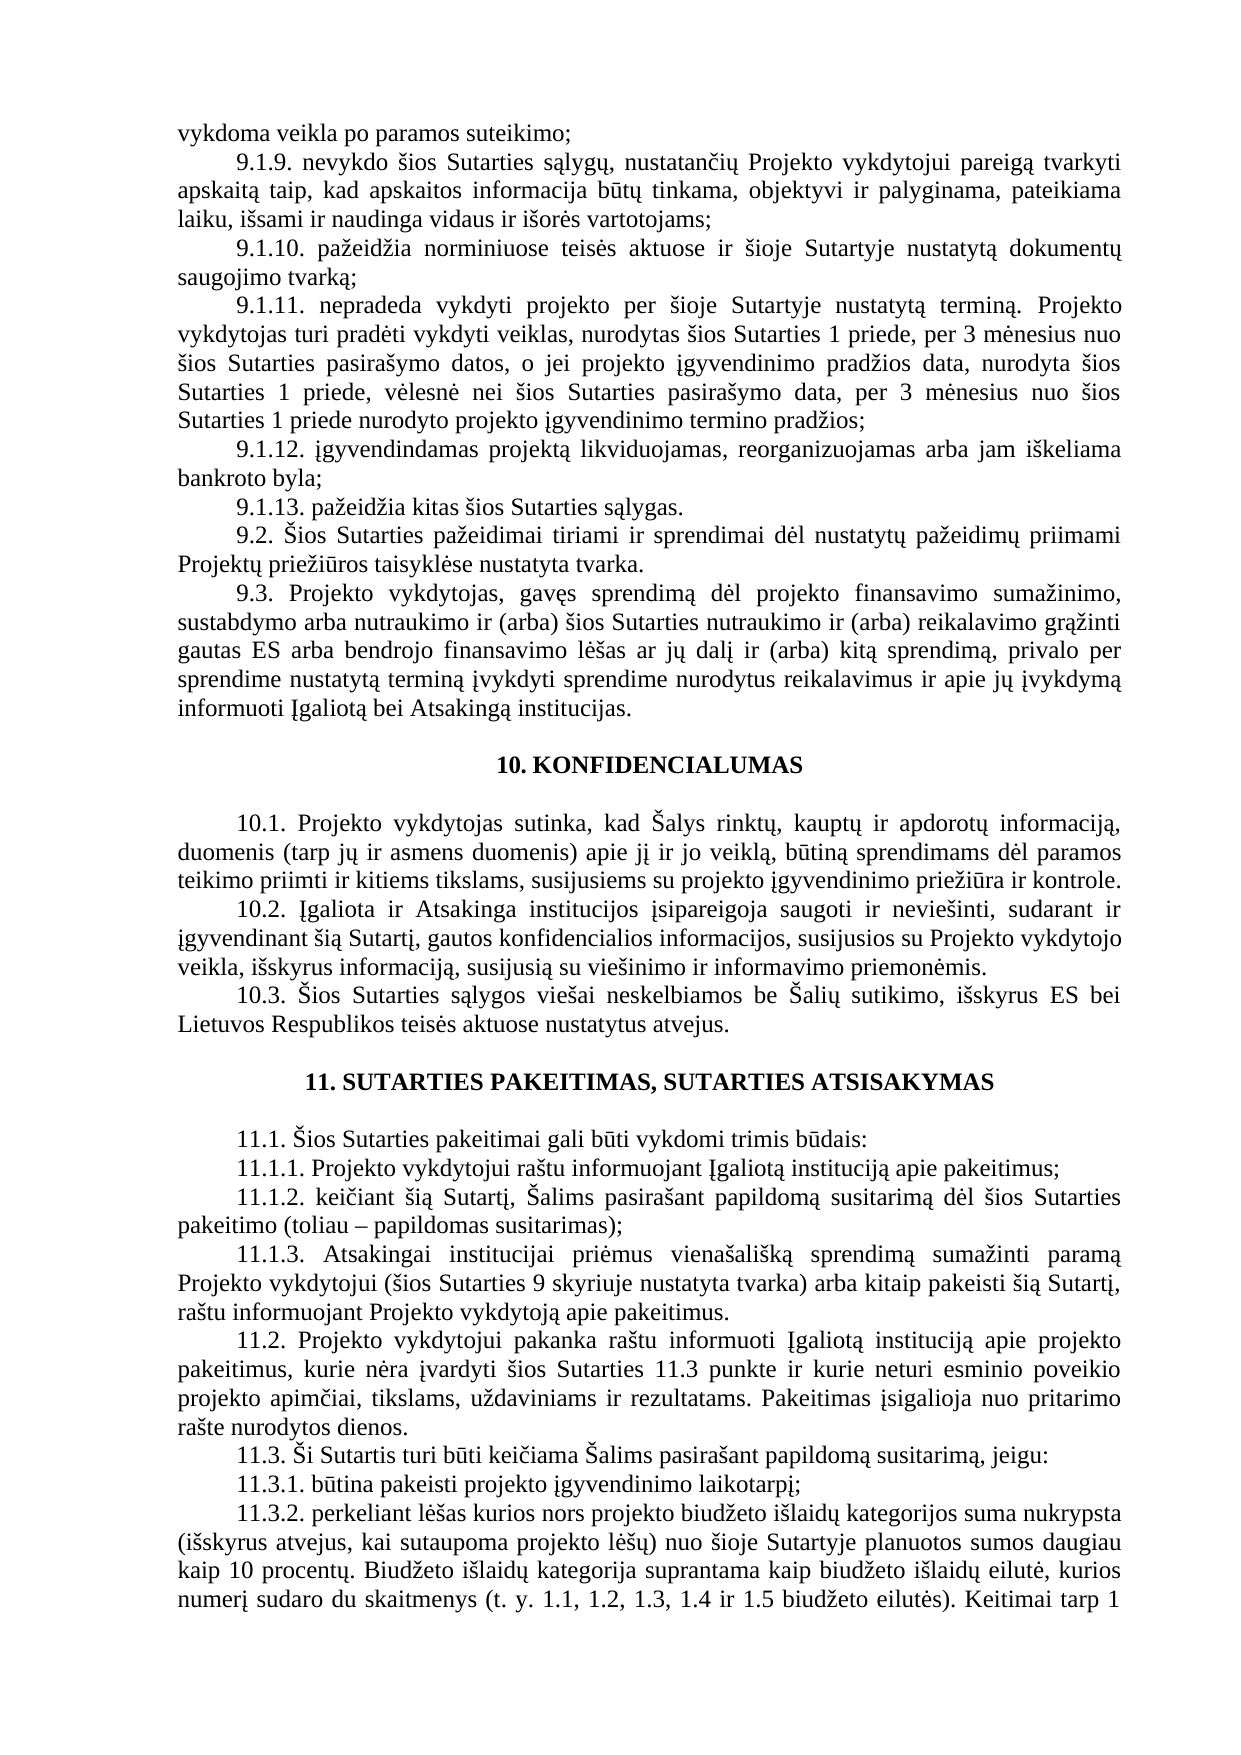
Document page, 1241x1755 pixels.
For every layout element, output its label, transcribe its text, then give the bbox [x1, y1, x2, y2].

text 11.3.1. būtina pakeisti projekto įgyvendinimo laikotarpį; [177, 1469, 1122, 1498]
text 10. KONFIDENCIALUMAS [177, 751, 1122, 779]
text 10.1. Projekto vykdytojas sutinka, kad Šalys rinktų, kauptų ir apdorotų informaciją, duomenis (tarp jų ir asmens duomenis) apie jį ir jo veiklą, būtiną sprendimams dėl paramos teikimo priimti ir kitiems tikslams, susijusiems su projekto įgyvendinimo priežiūra ir kontrole. [177, 808, 1122, 894]
text 11.2. Projekto vykdytojui pakanka raštu informuoti Įgaliotą instituciją apie projekto pakeitimus, kurie nėra įvardyti šios Sutarties 11.3 punkte ir kurie neturi esminio poveikio projekto apimčiai, tikslams, uždaviniams ir rezultatams. Pakeitimas įsigalioja nuo pritarimo rašte nurodytos dienos. [177, 1326, 1122, 1441]
text 11. SUTARTIES PAKEITIMAS, SUTARTIES ATSISAKYMAS [177, 1067, 1122, 1096]
text 9.1.13. pažeidžia kitas šios Sutarties sąlygas. [177, 492, 1122, 521]
text 9.1.10. pažeidžia norminiuose teisės aktuose ir šioje Sutartyje nustatytą dokumentų saugojimo tvarką; [177, 233, 1122, 291]
text 9.1.9. nevykdo šios Sutarties sąlygų, nustatančių Projekto vykdytojui pareigą tvarkyti apskaitą taip, kad apskaitos informacija būtų tinkama, objektyvi ir palyginama, pateikiama laiku, išsami ir naudinga vidaus ir išorės vartotojams; [177, 147, 1122, 233]
text 11.1.3. Atsakingai institucijai priėmus vienašališką sprendimą sumažinti paramą Projekto vykdytojui (šios Sutarties 9 skyriuje nustatyta tvarka) arba kitaip pakeisti šią Sutartį, raštu informuojant Projekto vykdytoją apie pakeitimus. [177, 1239, 1122, 1326]
text vykdoma veikla po paramos suteikimo; [177, 118, 1122, 147]
text 10.2. Įgaliota ir Atsakinga institucijos įsipareigoja saugoti ir neviešinti, sudarant ir įgyvendinant šią Sutartį, gautos konfidencialios informacijos, susijusios su Projekto vykdytojo veikla, išskyrus informaciją, susijusią su viešinimo ir informavimo priemonėmis. [177, 894, 1122, 981]
text 11.1. Šios Sutarties pakeitimai gali būti vykdomi trimis būdais: [177, 1124, 1122, 1153]
text 11.3.2. perkeliant lėšas kurios nors projekto biudžeto išlaidų kategorijos suma nukrypsta (išskyrus atvejus, kai sutaupoma projekto lėšų) nuo šioje Sutartyje planuotos sumos daugiau kaip 10 procentų. Biudžeto išlaidų kategorija suprantama kaip biudžeto išlaidų eilutė, kurios numerį sudaro du skaitmenys (t. y. 1.1, 1.2, 1.3, 1.4 ir 1.5 biudžeto eilutės). Keitimai tarp 1 [177, 1498, 1122, 1613]
text 9.1.12. įgyvendindamas projektą likviduojamas, reorganizuojamas arba jam iškeliama bankroto byla; [177, 434, 1122, 492]
text 9.1.11. nepradeda vykdyti projekto per šioje Sutartyje nustatytą terminą. Projekto vykdytojas turi pradėti vykdyti veiklas, nurodytas šios Sutarties 1 priede, per 3 mėnesius nuo šios Sutarties pasirašymo datos, o jei projekto įgyvendinimo pradžios data, nurodyta šios Sutarties 1 priede, vėlesnė nei šios Sutarties pasirašymo data, per 3 mėnesius nuo šios Sutarties 1 priede nurodyto projekto įgyvendinimo termino pradžios; [177, 291, 1122, 434]
text 11.1.2. keičiant šią Sutartį, Šalims pasirašant papildomą susitarimą dėl šios Sutarties pakeitimo (toliau – papildomas susitarimas); [177, 1182, 1122, 1239]
text 9.2. Šios Sutarties pažeidimai tiriami ir sprendimai dėl nustatytų pažeidimų priimami Projektų priežiūros taisyklėse nustatyta tvarka. [177, 521, 1122, 578]
text 10.3. Šios Sutarties sąlygos viešai neskelbiamos be Šalių sutikimo, išskyrus ES bei Lietuvos Respublikos teisės aktuose nustatytus atvejus. [177, 981, 1122, 1038]
text 11.1.1. Projekto vykdytojui raštu informuojant Įgaliotą instituciją apie pakeitimus; [177, 1153, 1122, 1182]
text 9.3. Projekto vykdytojas, gavęs sprendimą dėl projekto finansavimo sumažinimo, sustabdymo arba nutraukimo ir (arba) šios Sutarties nutraukimo ir (arba) reikalavimo grąžinti gautas ES arba bendrojo finansavimo lėšas ar jų dalį ir (arba) kitą sprendimą, privalo per sprendime nustatytą terminą įvykdyti sprendime nurodytus reikalavimus ir apie jų įvykdymą informuoti Įgaliotą bei Atsakingą institucijas. [177, 578, 1122, 722]
text 11.3. Ši Sutartis turi būti keičiama Šalims pasirašant papildomą susitarimą, jeigu: [177, 1441, 1122, 1469]
